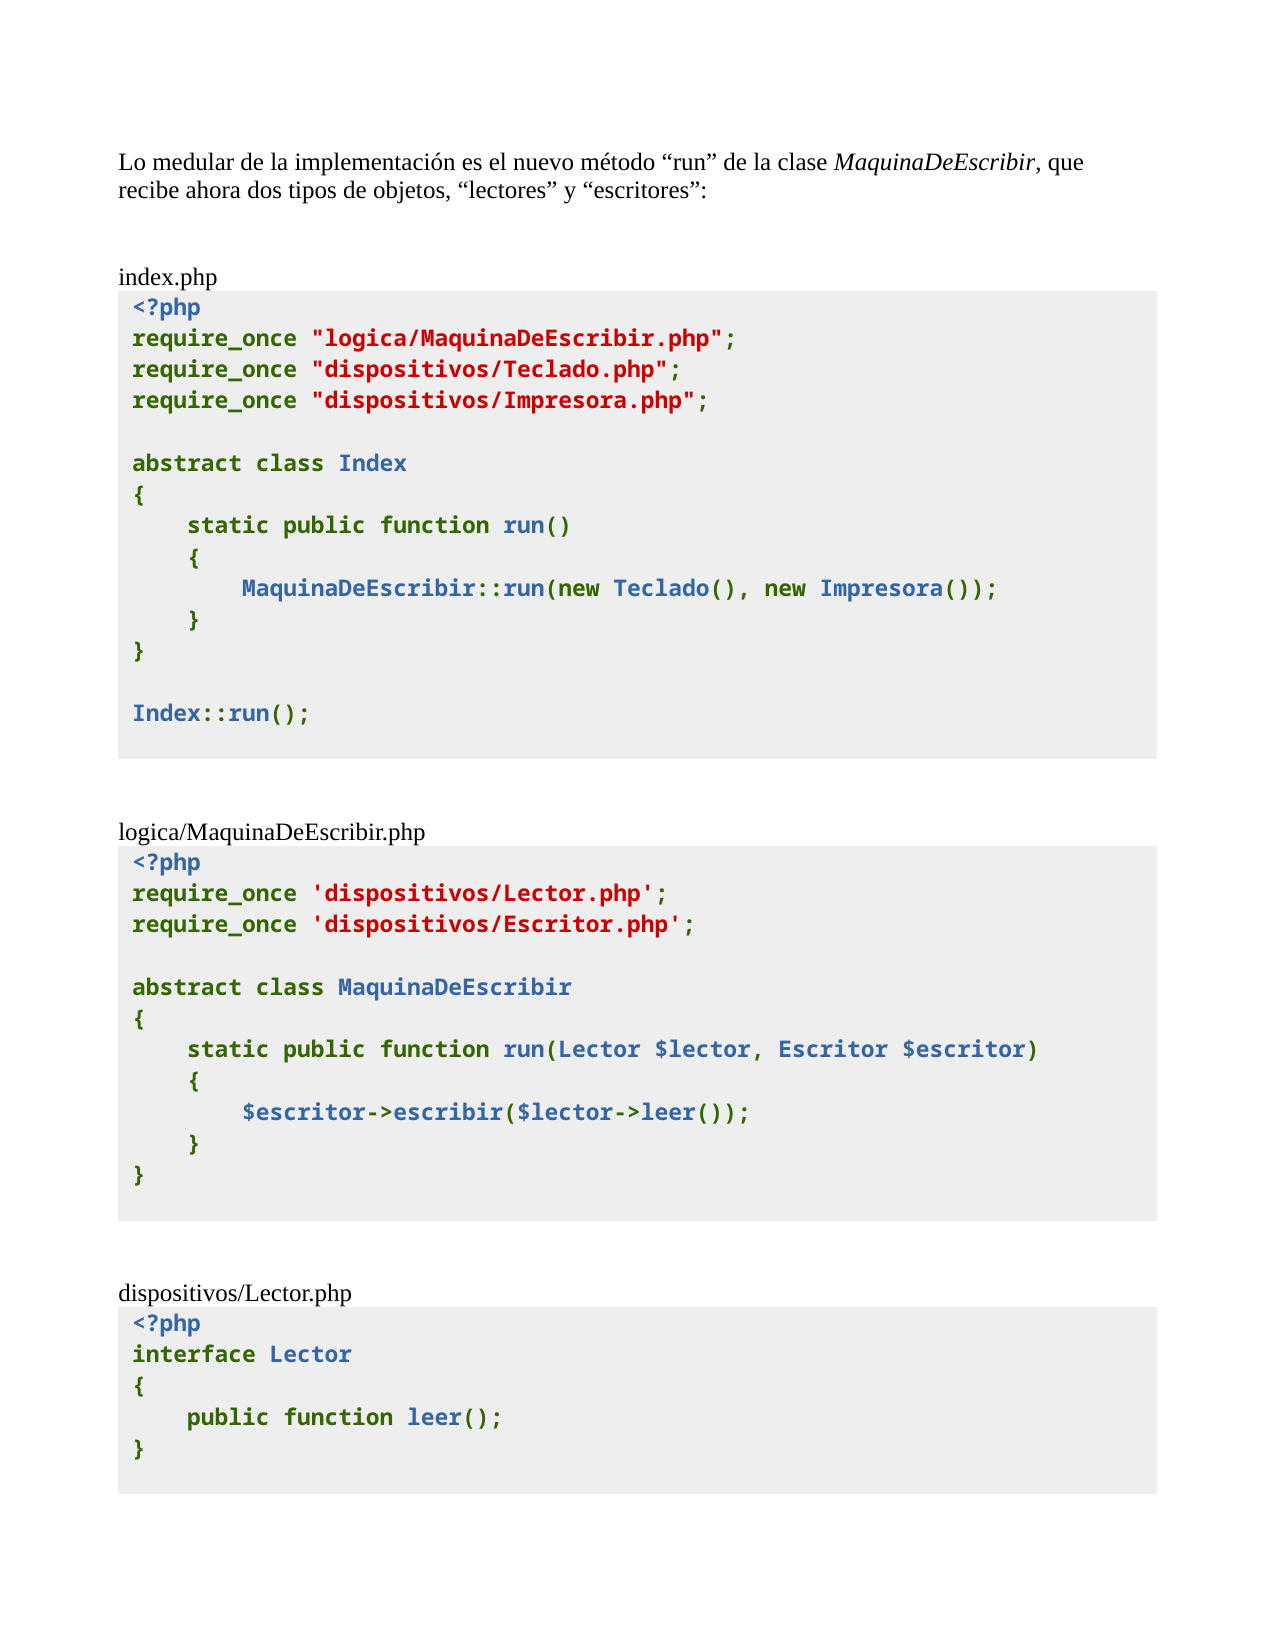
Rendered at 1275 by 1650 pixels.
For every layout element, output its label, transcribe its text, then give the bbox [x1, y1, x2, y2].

text <?php [118, 846, 1157, 877]
text } [118, 1432, 1157, 1463]
text require_once "dispositivos/Impresora.php"; [118, 384, 1157, 416]
text recibe ahora dos tipos de objetos, “lectores” y “escritores”: [118, 176, 1157, 204]
text static public function run() [118, 509, 1157, 541]
text } [118, 1127, 1157, 1158]
text require_once "dispositivos/Teclado.php"; [118, 353, 1157, 384]
text { [118, 478, 1157, 509]
text { [118, 1369, 1157, 1401]
text } [118, 634, 1157, 666]
text require_once 'dispositivos/Escritor.php'; [118, 908, 1157, 939]
text MaquinaDeEscribir::run(new Teclado(), new Impresora()); [118, 572, 1157, 603]
text { [118, 1064, 1157, 1096]
text <?php [118, 291, 1157, 322]
text } [118, 1158, 1157, 1189]
text { [118, 1002, 1157, 1033]
text { [118, 541, 1157, 572]
text public function leer(); [118, 1401, 1157, 1432]
text abstract class MaquinaDeEscribir [118, 971, 1157, 1002]
text abstract class Index [118, 447, 1157, 478]
text Lo medular de la implementación es el nuevo método “run” de la clase MaquinaDeEscribir, que [118, 147, 1157, 176]
text } [118, 603, 1157, 634]
text Index::run(); [118, 697, 1157, 728]
text require_once 'dispositivos/Lector.php'; [118, 877, 1157, 908]
text $escritor->escribir($lector->leer()); [118, 1096, 1157, 1127]
text index.php [118, 262, 1157, 291]
text interface Lector [118, 1338, 1157, 1369]
text static public function run(Lector $lector, Escritor $escritor) [118, 1033, 1157, 1064]
text logica/MaquinaDeEscribir.php [118, 817, 1157, 846]
text <?php [118, 1307, 1157, 1338]
text require_once "logica/MaquinaDeEscribir.php"; [118, 322, 1157, 353]
text dispositivos/Lector.php [118, 1278, 1157, 1307]
